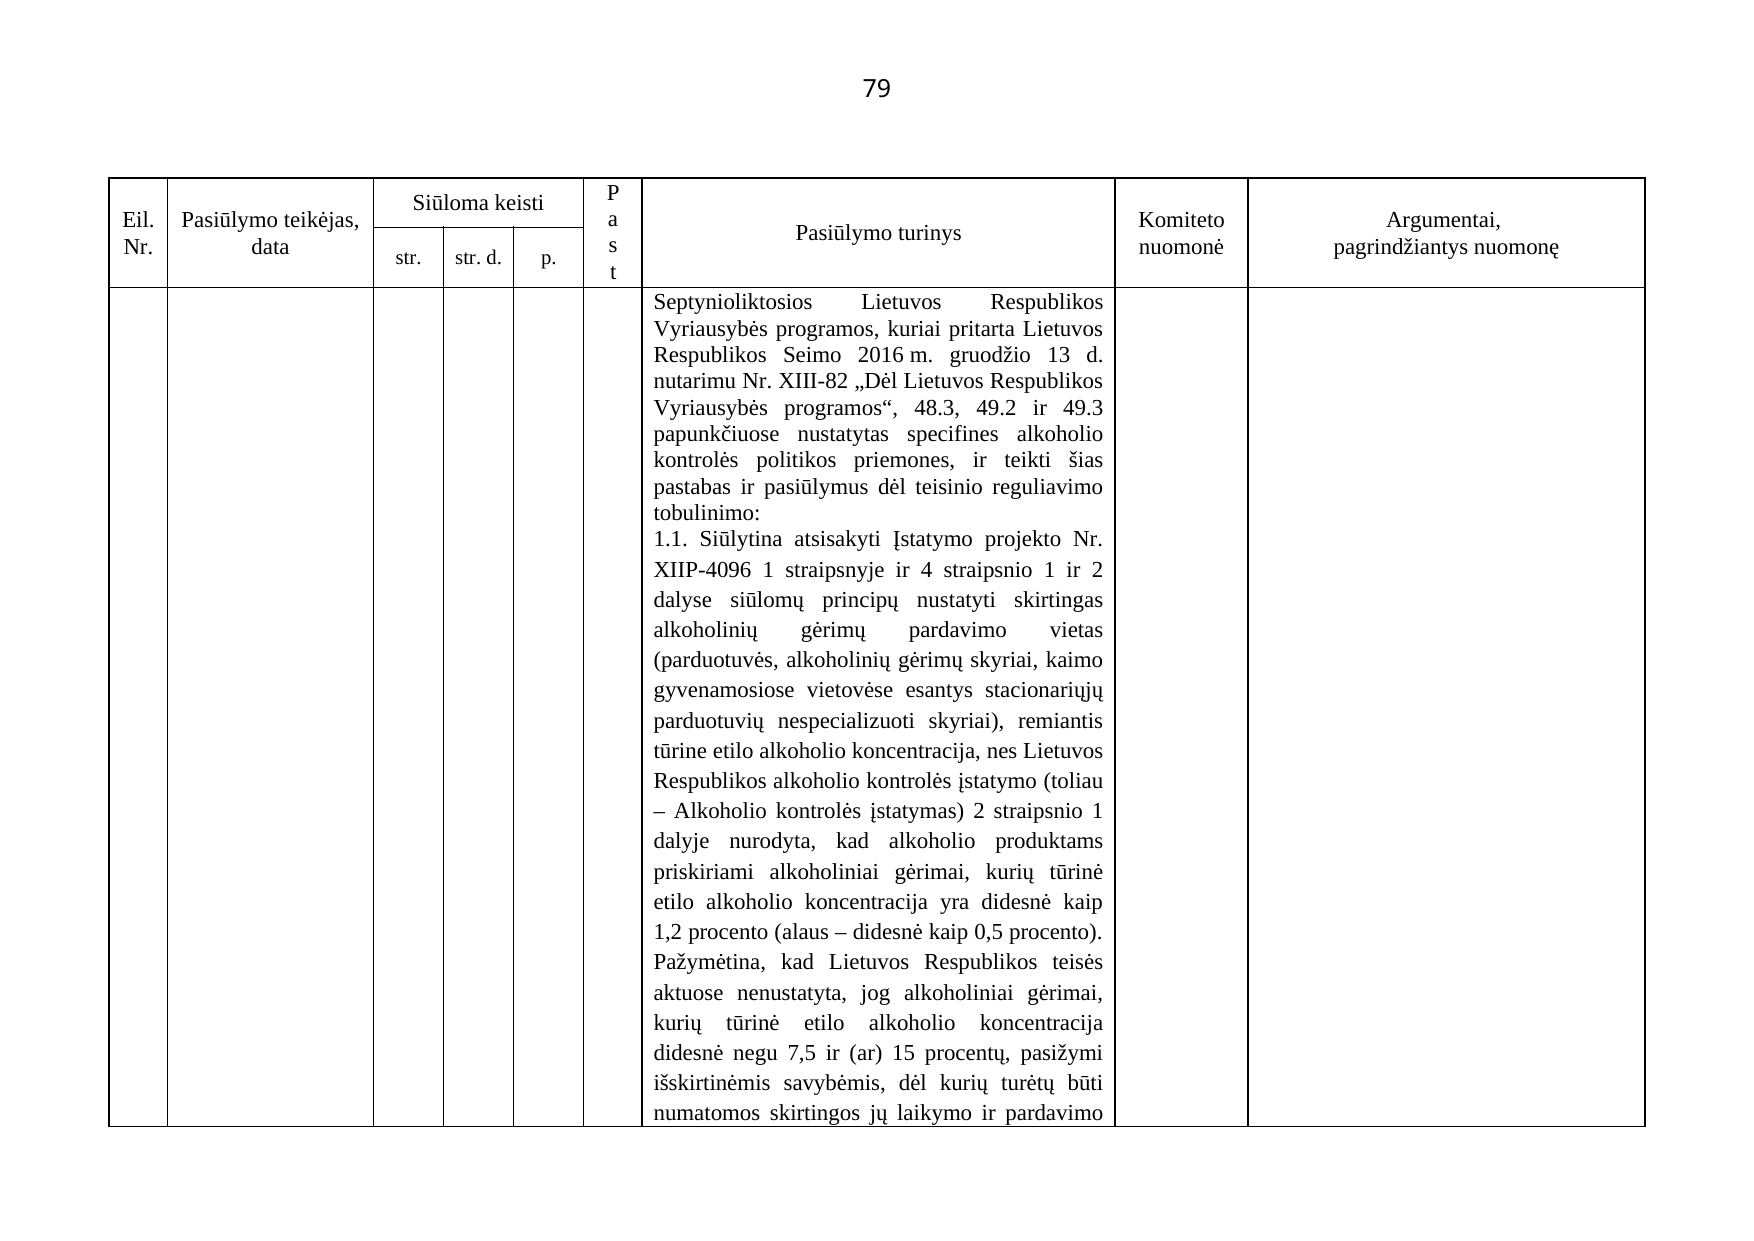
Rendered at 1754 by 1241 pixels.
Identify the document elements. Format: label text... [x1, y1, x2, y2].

table_cell [168, 288, 373, 1126]
table_cell p. [514, 228, 583, 287]
table_cell [374, 288, 443, 1126]
table_header Pasiūlymo turinys [643, 179, 1114, 287]
table_cell [110, 288, 167, 1126]
table_cell Septynioliktosios Lietuvos Respublikos Vyriausybės programos, kuriai pritarta Lietuvos Respublikos Seimo 2016 m. gruodžio 13 d. nutarimu Nr. XIII-82 „Dėl Lietuvos Respublikos Vyriausybės programos“, 48.3, 49.2 ir 49.3 papunkčiuose nustatytas specifines alkoholio kontrolės politikos priemones, ir teikti šias pastabas ir pasiūlymus dėl teisinio reguliavimo tobulinimo: 1.1. Siūlytina atsisakyti Įstatymo projekto Nr. XIIP-4096 1 straipsnyje ir 4 straipsnio 1 ir 2 dalyse siūlomų principų nustatyti skirtingas alkoholinių gėrimų pardavimo vietas (parduotuvės, alkoholinių gėrimų skyriai, kaimo gyvenamosiose vietovėse esantys stacionariųjų parduotuvių nespecializuoti skyriai), remiantis tūrine etilo alkoholio koncentracija, nes Lietuvos Respublikos alkoholio kontrolės įstatymo (toliau – Alkoholio kontrolės įstatymas) 2 straipsnio 1 dalyje nurodyta, kad alkoholio produktams priskiriami alkoholiniai gėrimai, kurių tūrinė etilo alkoholio koncentracija yra didesnė kaip 1,2 procento (alaus – didesnė kaip 0,5 procento). Pažymėtina, kad Lietuvos Respublikos teisės aktuose nenustatyta, jog alkoholiniai gėrimai, kurių tūrinė etilo alkoholio koncentracija didesnė negu 7,5 ir (ar) 15 procentų, pasižymi išskirtinėmis savybėmis, dėl kurių turėtų būti numatomos skirtingos jų laikymo ir pardavimo [643, 288, 1114, 1126]
table_cell [1249, 288, 1644, 1126]
table_cell [1116, 288, 1247, 1126]
table_header Siūloma keisti [374, 179, 583, 226]
table_cell [514, 288, 583, 1126]
table_cell [444, 288, 513, 1126]
table_cell str. d. [444, 228, 513, 287]
table_cell str. [374, 228, 443, 287]
table_header Pasiūlymo teikėjas, data [168, 179, 373, 287]
table_header Pastabos [584, 179, 641, 287]
table_cell [584, 288, 641, 1126]
table_header Eil. Nr. [110, 179, 167, 287]
table_header Komiteto nuomonė [1116, 179, 1247, 287]
table_header Argumentai, pagrindžiantys nuomonę [1249, 179, 1644, 287]
